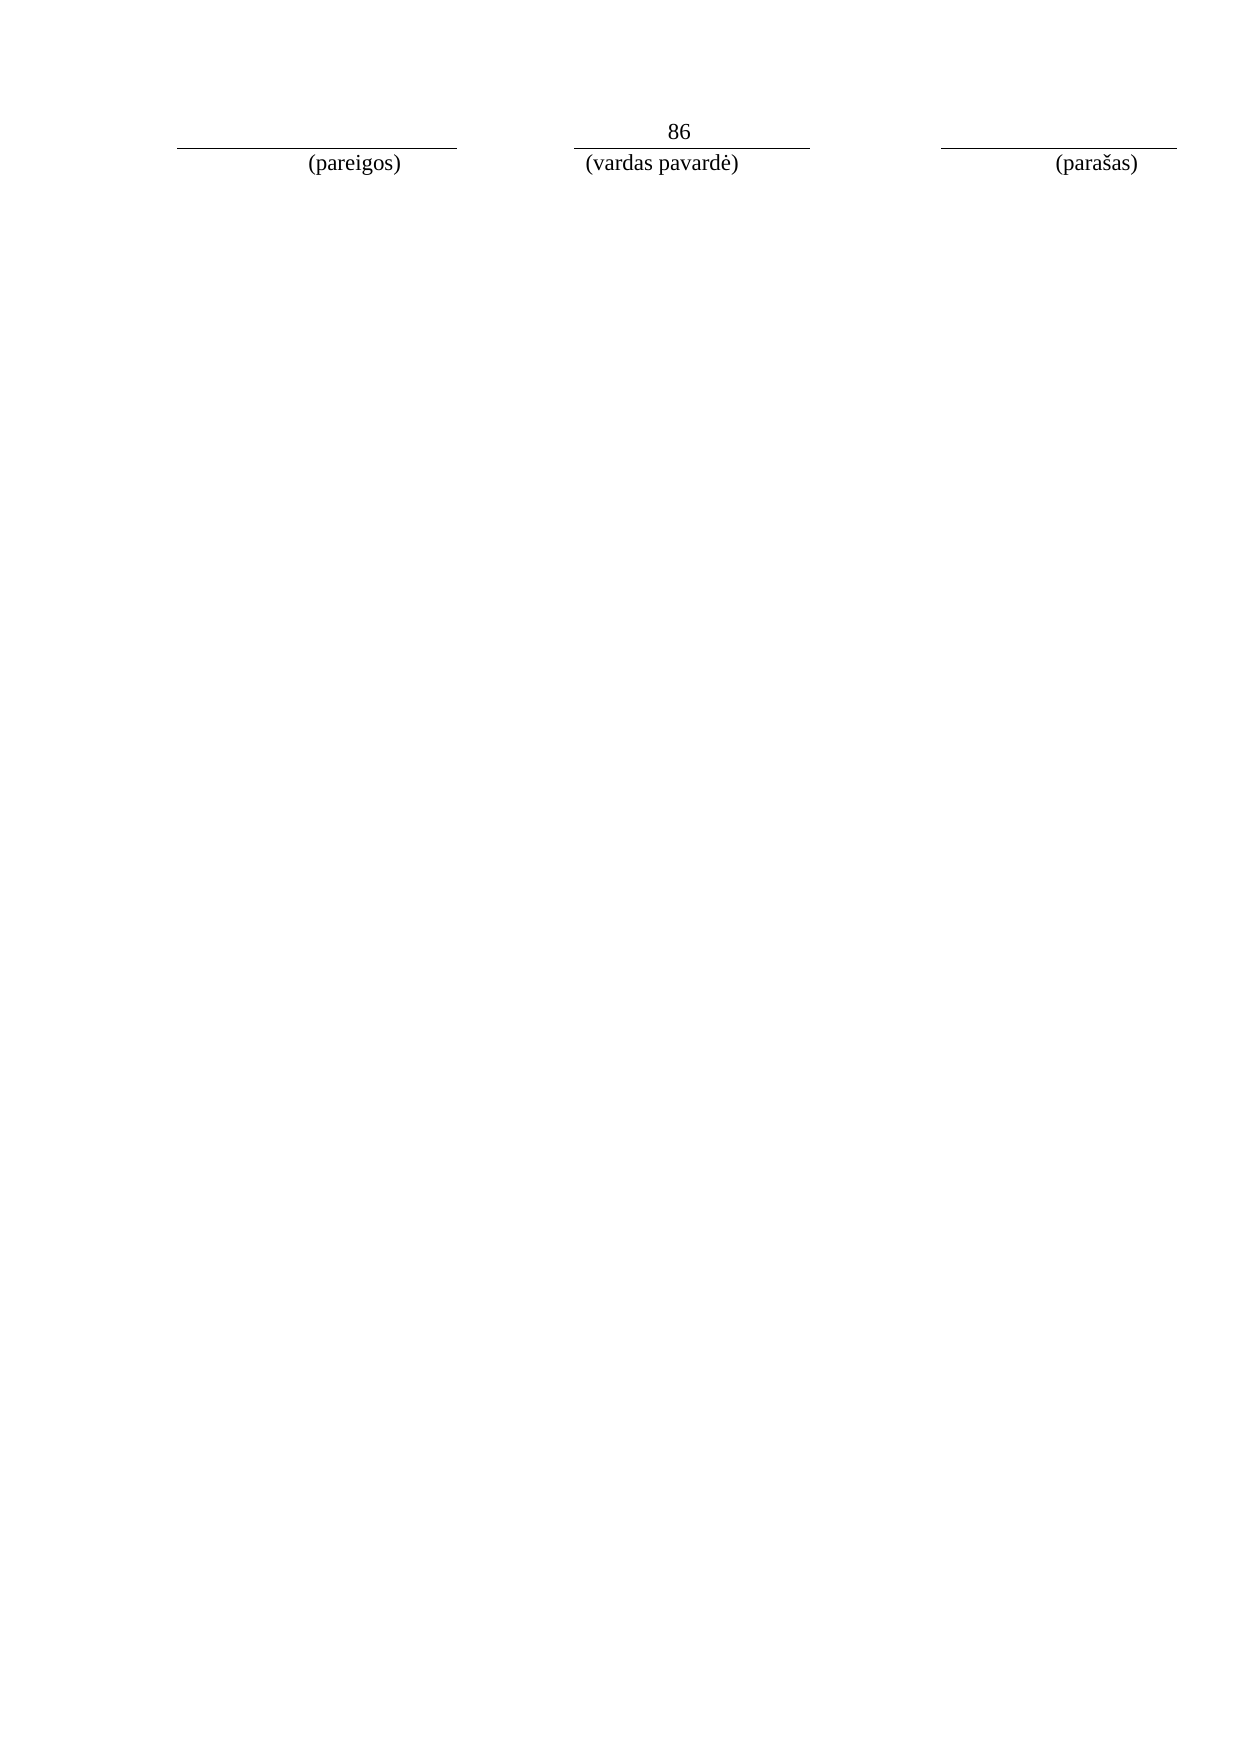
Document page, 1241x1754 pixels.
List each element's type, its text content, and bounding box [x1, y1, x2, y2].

table_cell (vardas pavardė) [574, 149, 810, 176]
table_cell [457, 148, 574, 176]
table_cell [810, 148, 941, 176]
table_cell (pareigos) [177, 149, 457, 176]
table_cell (parašas) [941, 149, 1177, 176]
